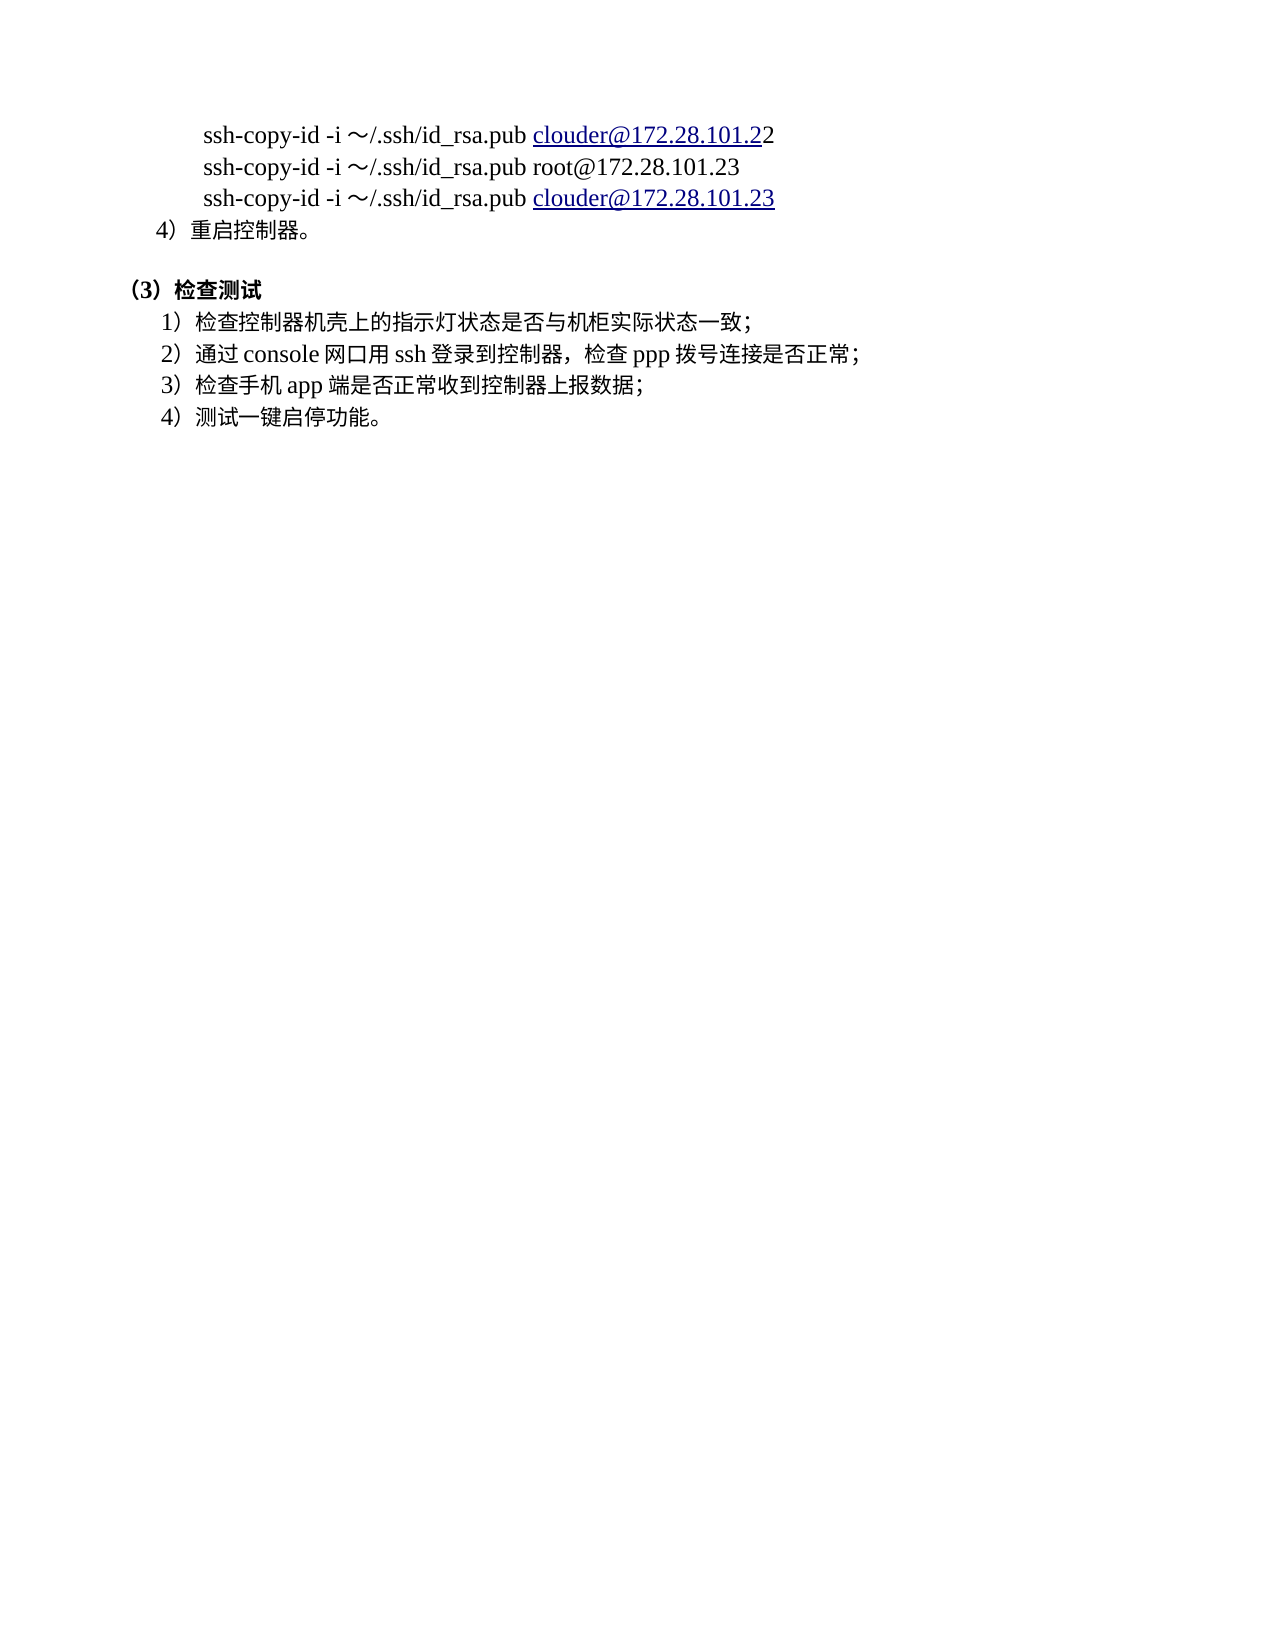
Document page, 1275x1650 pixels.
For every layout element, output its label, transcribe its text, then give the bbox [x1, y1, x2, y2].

text ssh-copy-id -i ～/.ssh/id_rsa.pub root@172.28.101.23 [118, 150, 1157, 181]
text ssh-copy-id -i ～/.ssh/id_rsa.pub clouder@172.28.101.23 [118, 181, 1157, 213]
text （3）检查测试 [118, 273, 1157, 305]
text ssh-copy-id -i ～/.ssh/id_rsa.pub clouder@172.28.101.22 [118, 118, 1157, 150]
text 2）通过console网口用ssh登录到控制器，检查ppp拨号连接是否正常； [118, 337, 1157, 368]
text 4）重启控制器。 [118, 213, 1157, 245]
text 1）检查控制器机壳上的指示灯状态是否与机柜实际状态一致； [118, 305, 1157, 337]
text 4）测试一键启停功能。 [118, 400, 1157, 432]
text 3）检查手机app端是否正常收到控制器上报数据； [118, 368, 1157, 400]
